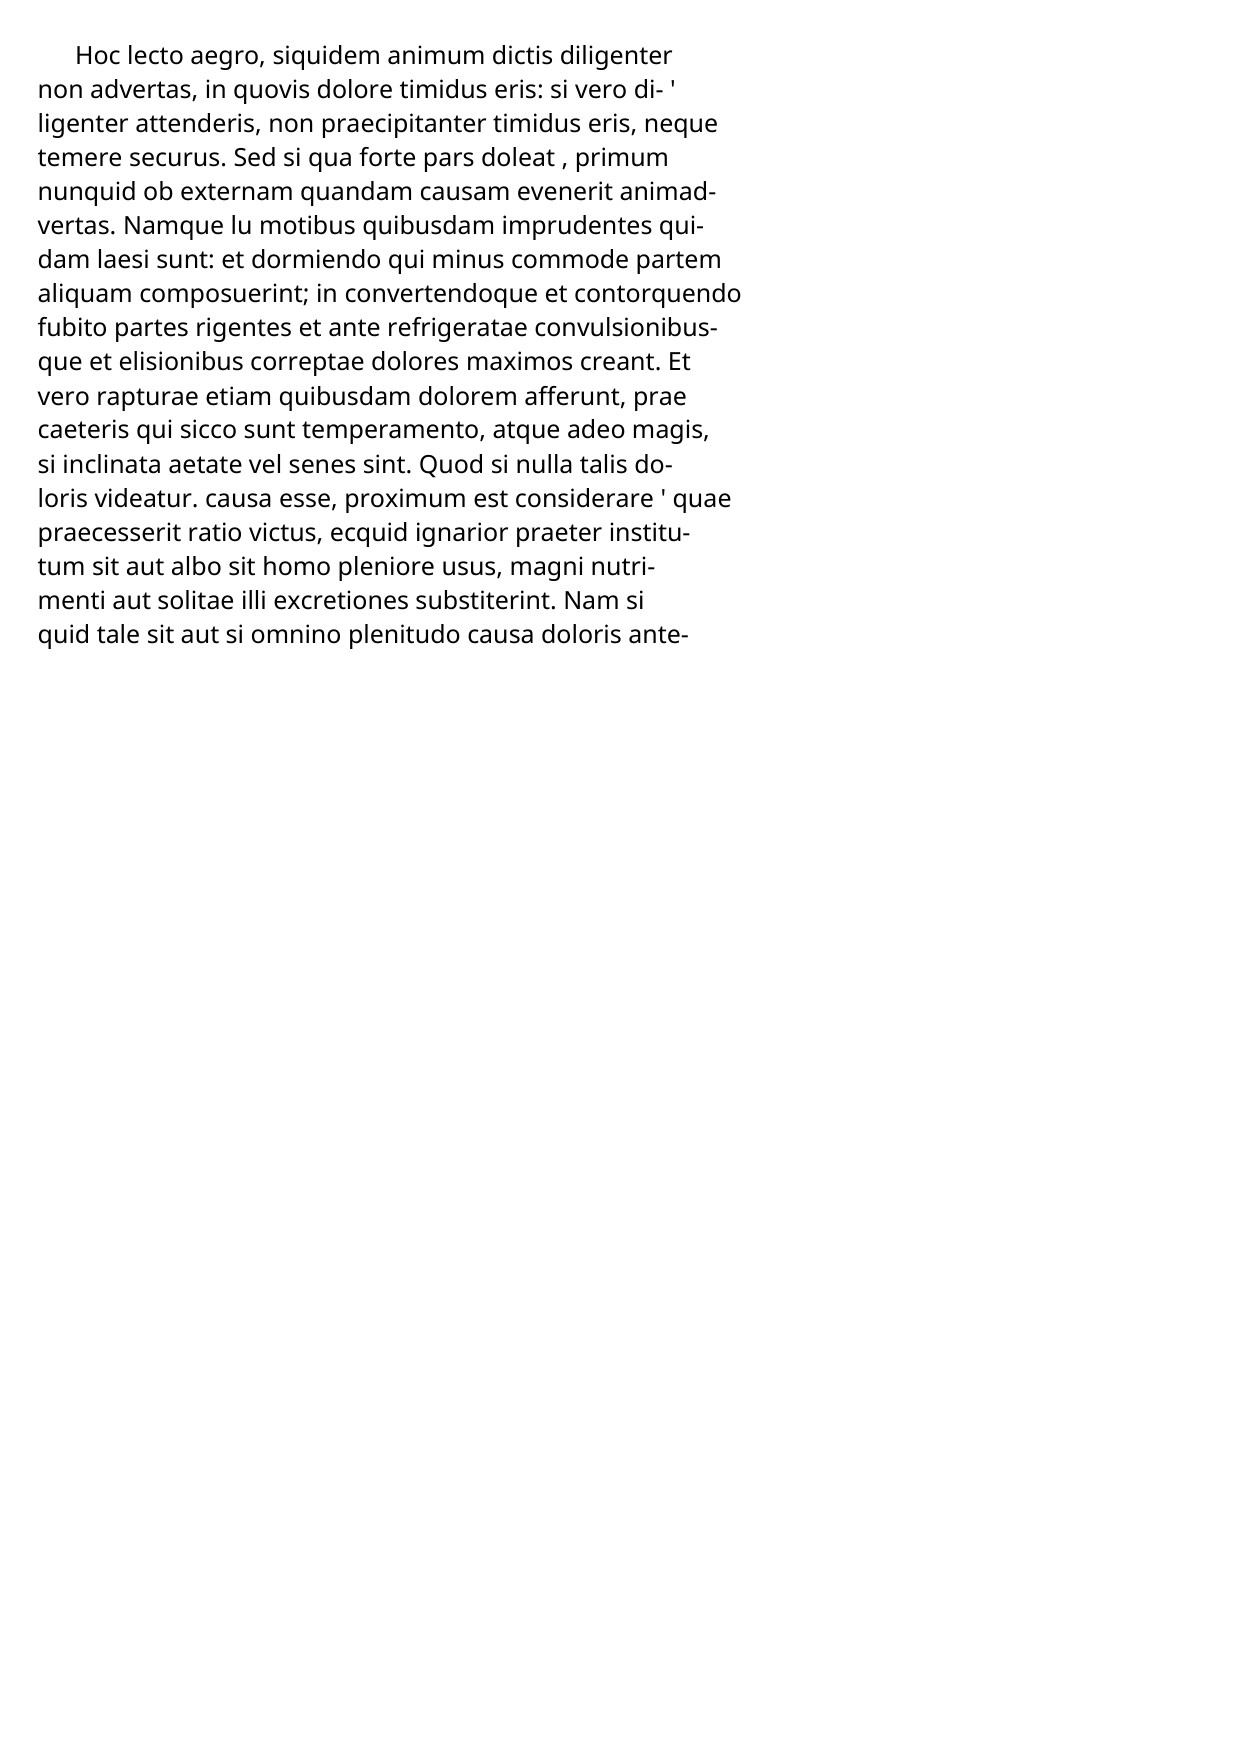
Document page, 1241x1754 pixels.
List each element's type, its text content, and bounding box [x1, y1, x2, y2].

text Hoc lecto aegro, siquidem animum dictis diligenter non advertas, in quovis dolore timidus eris: si vero di- ' ligenter attenderis, non praecipitanter timidus eris, neque temere securus. Sed si qua forte pars doleat , primum nunquid ob externam quandam causam evenerit animad- vertas. Namque lu motibus quibusdam imprudentes qui- dam laesi sunt: et dormiendo qui minus commode partem aliquam composuerint; in convertendoque et contorquendo fubito partes rigentes et ante refrigeratae convulsionibus- que et elisionibus correptae dolores maximos creant. Et vero rapturae etiam quibusdam dolorem afferunt, prae caeteris qui sicco sunt temperamento, atque adeo magis, si inclinata aetate vel senes sint. Quod si nulla talis do- loris videatur. causa esse, proximum est considerare ' quae praecesserit ratio victus, ecquid ignarior praeter institu- tum sit aut albo sit homo pleniore usus, magni nutri- menti aut solitae illi excretiones substiterint. Nam si quid tale sit aut si omnino plenitudo causa doloris ante- [37, 37, 1203, 651]
